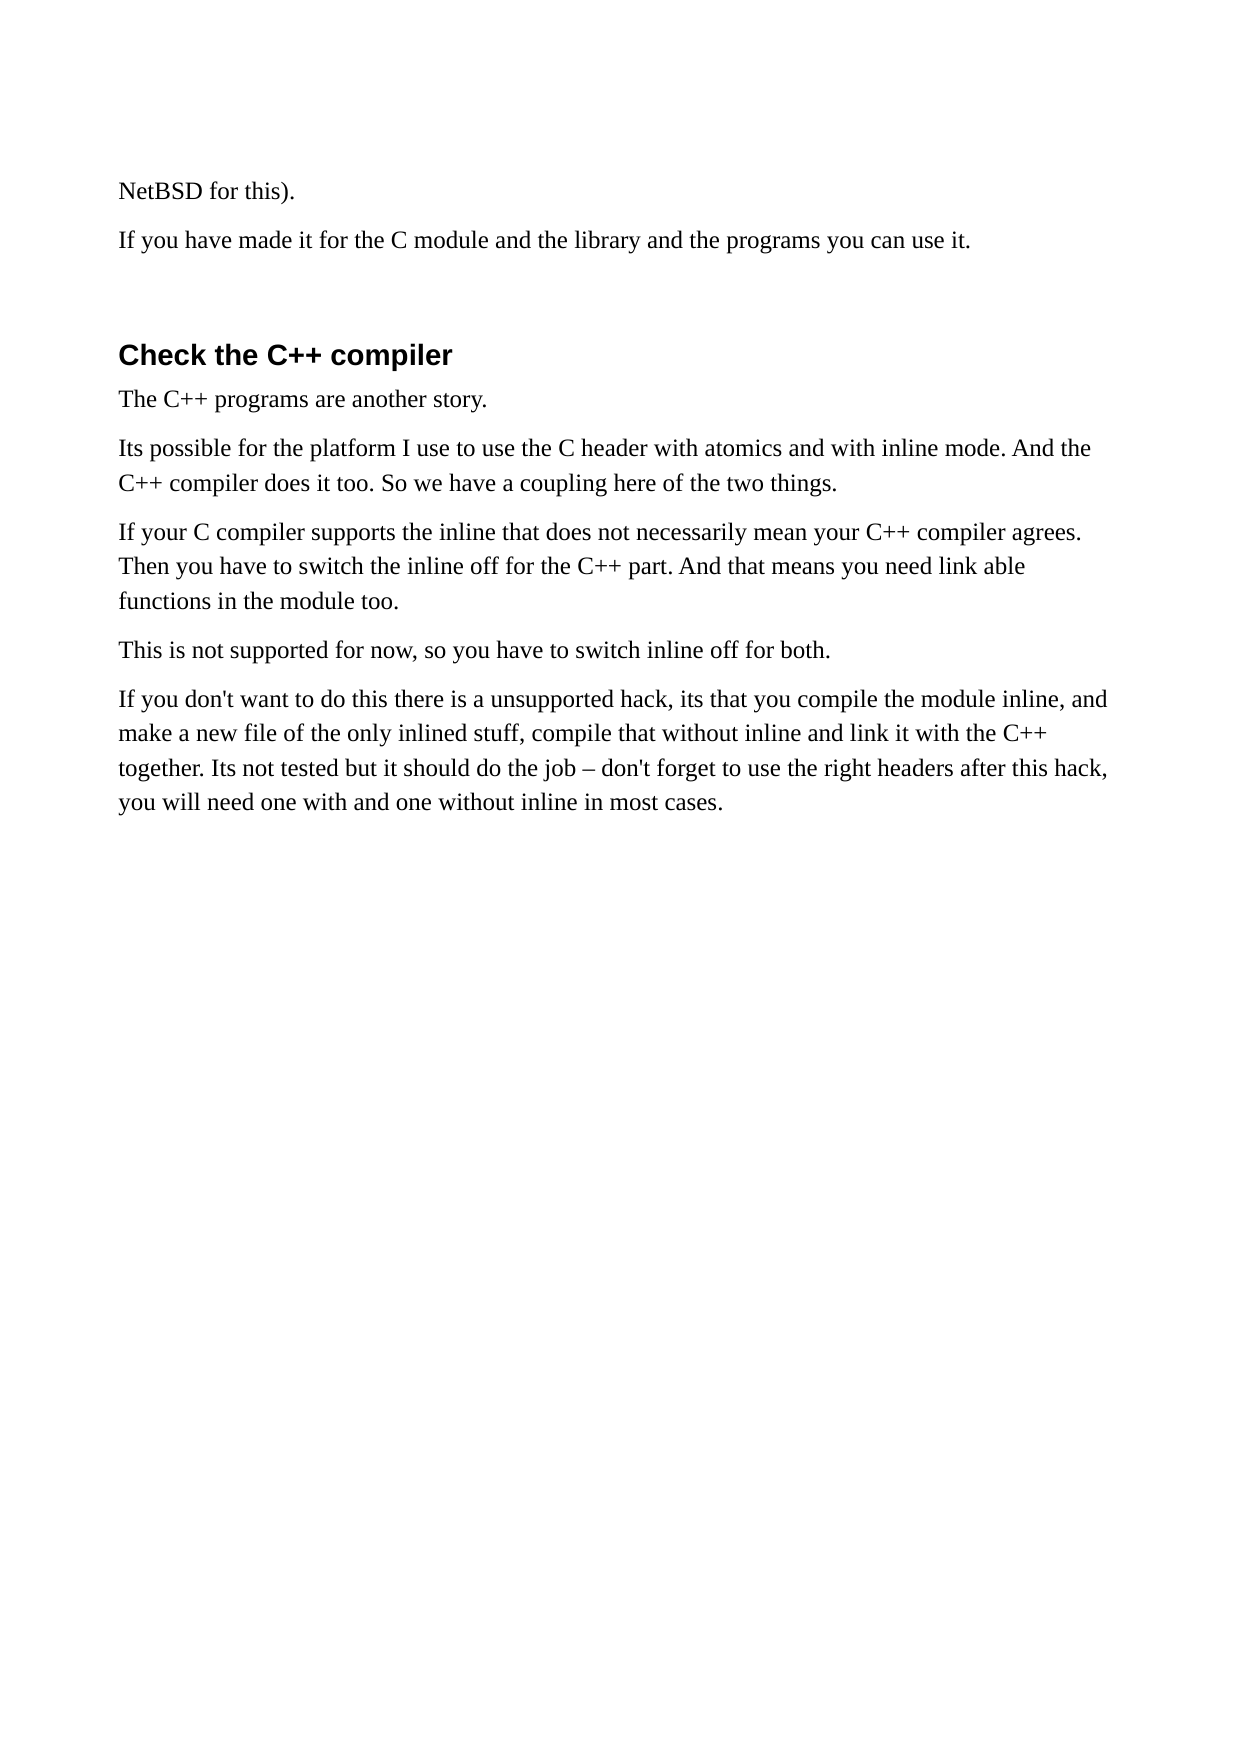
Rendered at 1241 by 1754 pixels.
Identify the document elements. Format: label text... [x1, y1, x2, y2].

text Its possible for the platform I use to use the C header with atomics and with inline mode. And the C++ compiler does it too. So we have a coupling here of the two things. [118, 433, 1122, 497]
text If you have made it for the C module and the library and the programs you can use it. [118, 225, 1122, 254]
text This is not supported for now, so you have to switch inline off for both. [118, 635, 1122, 664]
text The C++ programs are another story. [118, 384, 1122, 413]
text If you don't want to do this there is a unsupported hack, its that you compile the module inline, and make a new file of the only inlined stuff, compile that without inline and link it with the C++ together. Its not tested but it should do the job – don't forget to use the right headers after this hack, you will need one with and one without inline in most cases. [118, 684, 1122, 816]
subtitle Check the C++ compiler [118, 338, 1122, 372]
text NetBSD for this). [118, 176, 1122, 205]
text If your C compiler supports the inline that does not necessarily mean your C++ compiler agrees. Then you have to switch the inline off for the C++ part. And that means you need link able functions in the module too. [118, 517, 1122, 615]
